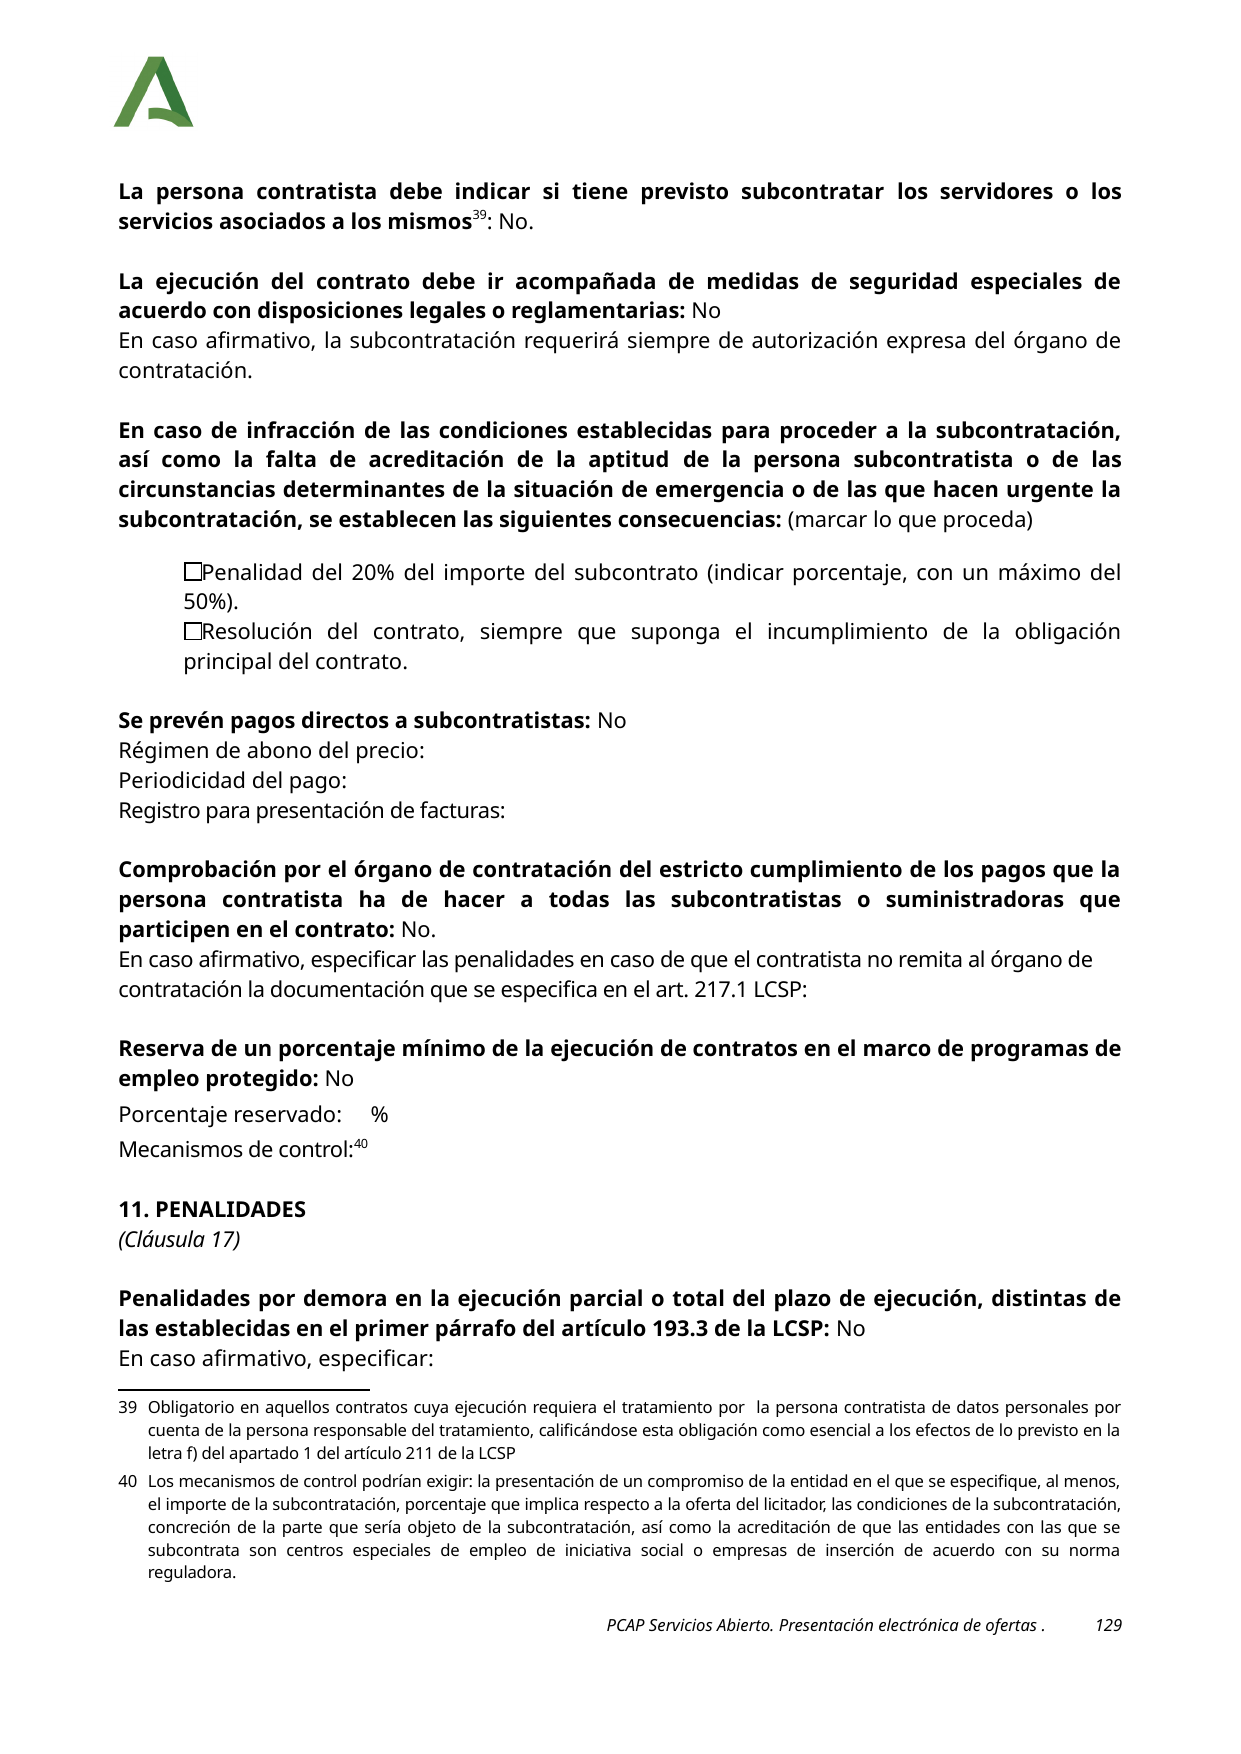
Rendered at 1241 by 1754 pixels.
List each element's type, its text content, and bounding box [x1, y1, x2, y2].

text Resolución del contrato, siempre que suponga el incumplimiento de la obligación principal del contrato. [183, 616, 1122, 676]
text Obligatorio en aquellos contratos cuya ejecución requiera el tratamiento por la persona contratista de datos personales por cuenta de la persona responsable del tratamiento, calificándose esta obligación como esencial a los efectos de lo previsto en la letra f) del apartado 1 del artículo 211 de la LCSP [118, 1396, 1122, 1464]
text 11. PENALIDADES [118, 1194, 1122, 1224]
text Mecanismos de control: [118, 1134, 1122, 1164]
text Régimen de abono del precio: [118, 735, 1122, 765]
text (Cláusula 17) [118, 1224, 1122, 1254]
text Periodicidad del pago: [118, 765, 1122, 795]
text En caso de infracción de las condiciones establecidas para proceder a la subcontratación, así como la falta de acreditación de la aptitud de la persona subcontratista o de las circunstancias determinantes de la situación de emergencia o de las que hacen urgente la subcontratación, se establecen las siguientes consecuencias: (marcar lo que proceda) [118, 415, 1122, 534]
text Porcentaje reservado: % [118, 1099, 1122, 1128]
text Comprobación por el órgano de contratación del estricto cumplimiento de los pagos que la persona contratista ha de hacer a todas las subcontratistas o suministradoras que participen en el contrato: No. [118, 854, 1122, 944]
text Reserva de un porcentaje mínimo de la ejecución de contratos en el marco de programas de empleo protegido: No [118, 1033, 1122, 1093]
text En caso afirmativo, especificar: [118, 1343, 1122, 1373]
text Penalidades por demora en la ejecución parcial o total del plazo de ejecución, distintas de las establecidas en el primer párrafo del artículo 193.3 de la LCSP: No [118, 1283, 1122, 1343]
text Se prevén pagos directos a subcontratistas: No [118, 706, 1122, 735]
text En caso afirmativo, la subcontratación requerirá siempre de autorización expresa del órgano de contratación. [118, 325, 1122, 385]
text Los mecanismos de control podrían exigir: la presentación de un compromiso de la entidad en el que se especifique, al menos, el importe de la subcontratación, porcentaje que implica respecto a la oferta del licitador, las condiciones de la subcontratación, concreción de la parte que sería objeto de la subcontratación, así como la acreditación de que las entidades con las que se subcontrata son centros especiales de empleo de iniciativa social o empresas de inserción de acuerdo con su norma reguladora. [118, 1470, 1122, 1584]
picture [109, 52, 198, 131]
text La persona contratista debe indicar si tiene previsto subcontratar los servidores o los servicios asociados a los mismos: No. [118, 176, 1122, 236]
text La ejecución del contrato debe ir acompañada de medidas de seguridad especiales de acuerdo con disposiciones legales o reglamentarias: No [118, 266, 1122, 325]
text Penalidad del 20% del importe del subcontrato (indicar porcentaje, con un máximo del 50%). [183, 557, 1122, 616]
text En caso afirmativo, especificar las penalidades en caso de que el contratista no remita al órgano de contratación la documentación que se especifica en el art. 217.1 LCSP: [118, 944, 1122, 1003]
text Registro para presentación de facturas: [118, 795, 1122, 825]
